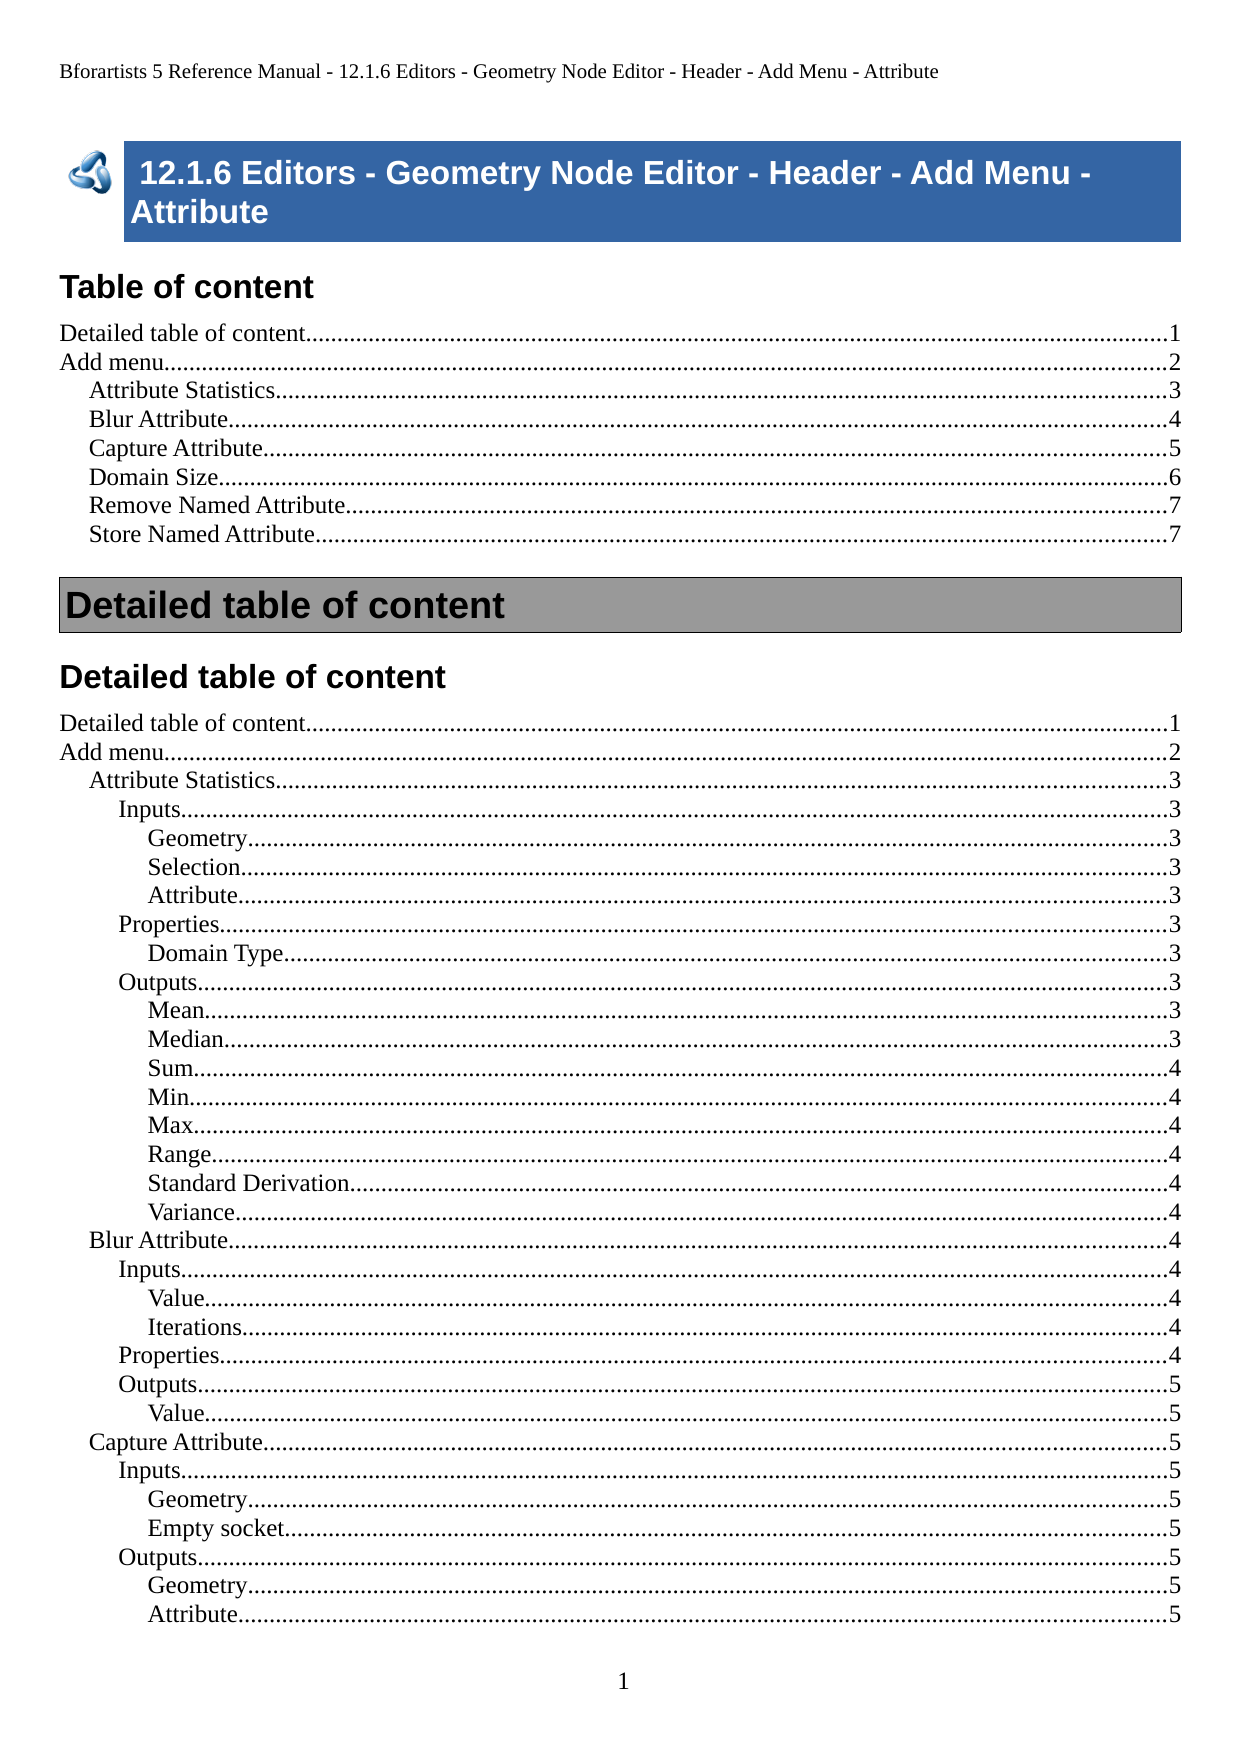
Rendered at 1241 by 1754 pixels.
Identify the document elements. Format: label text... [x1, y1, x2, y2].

text Geometry 5 [147, 1484, 1181, 1513]
subtitle Table of content [59, 267, 1181, 305]
text Outputs 3 [118, 967, 1181, 995]
text Attribute Statistics 3 [88, 765, 1181, 794]
picture [65, 147, 114, 197]
table_header Detailed table of content [60, 578, 1181, 632]
text Outputs 5 [118, 1542, 1181, 1570]
text Median 3 [147, 1024, 1181, 1053]
text Inputs 4 [118, 1254, 1181, 1283]
text Add menu 2 [59, 347, 1181, 375]
table_header [59, 141, 124, 242]
text Outputs 5 [118, 1369, 1181, 1398]
text Attribute Statistics 3 [88, 375, 1181, 404]
text Value 5 [147, 1398, 1181, 1427]
text Blur Attribute 4 [88, 404, 1181, 433]
text Inputs 5 [118, 1455, 1181, 1484]
text Properties 3 [118, 909, 1181, 938]
text Value 4 [147, 1283, 1181, 1312]
subtitle Detailed table of content [59, 657, 1181, 695]
text Domain Type 3 [147, 938, 1181, 967]
text Attribute 5 [147, 1599, 1181, 1628]
text Domain Size 6 [88, 462, 1181, 490]
text Iterations 4 [147, 1312, 1181, 1340]
text Geometry 3 [147, 823, 1181, 852]
text Variance 4 [147, 1197, 1181, 1225]
text Inputs 3 [118, 794, 1181, 823]
text Empty socket 5 [147, 1513, 1181, 1542]
text Blur Attribute 4 [88, 1225, 1181, 1254]
table_header 12.1.6 Editors - Geometry Node Editor - Header - Add Menu - Attribute [124, 141, 1181, 242]
text Detailed table of content 1 [59, 318, 1181, 347]
text Geometry 5 [147, 1570, 1181, 1599]
text Attribute 3 [147, 880, 1181, 909]
text Capture Attribute 5 [88, 1427, 1181, 1455]
text Properties 4 [118, 1340, 1181, 1369]
text Sum 4 [147, 1053, 1181, 1082]
text Min 4 [147, 1082, 1181, 1110]
text Selection 3 [147, 852, 1181, 880]
text Standard Derivation 4 [147, 1168, 1181, 1197]
text Detailed table of content 1 [59, 708, 1181, 737]
text Store Named Attribute 7 [88, 519, 1181, 548]
text Range 4 [147, 1139, 1181, 1168]
text Capture Attribute 5 [88, 433, 1181, 462]
text Mean 3 [147, 995, 1181, 1024]
text Max 4 [147, 1110, 1181, 1139]
text Add menu 2 [59, 737, 1181, 765]
text Remove Named Attribute 7 [88, 490, 1181, 519]
